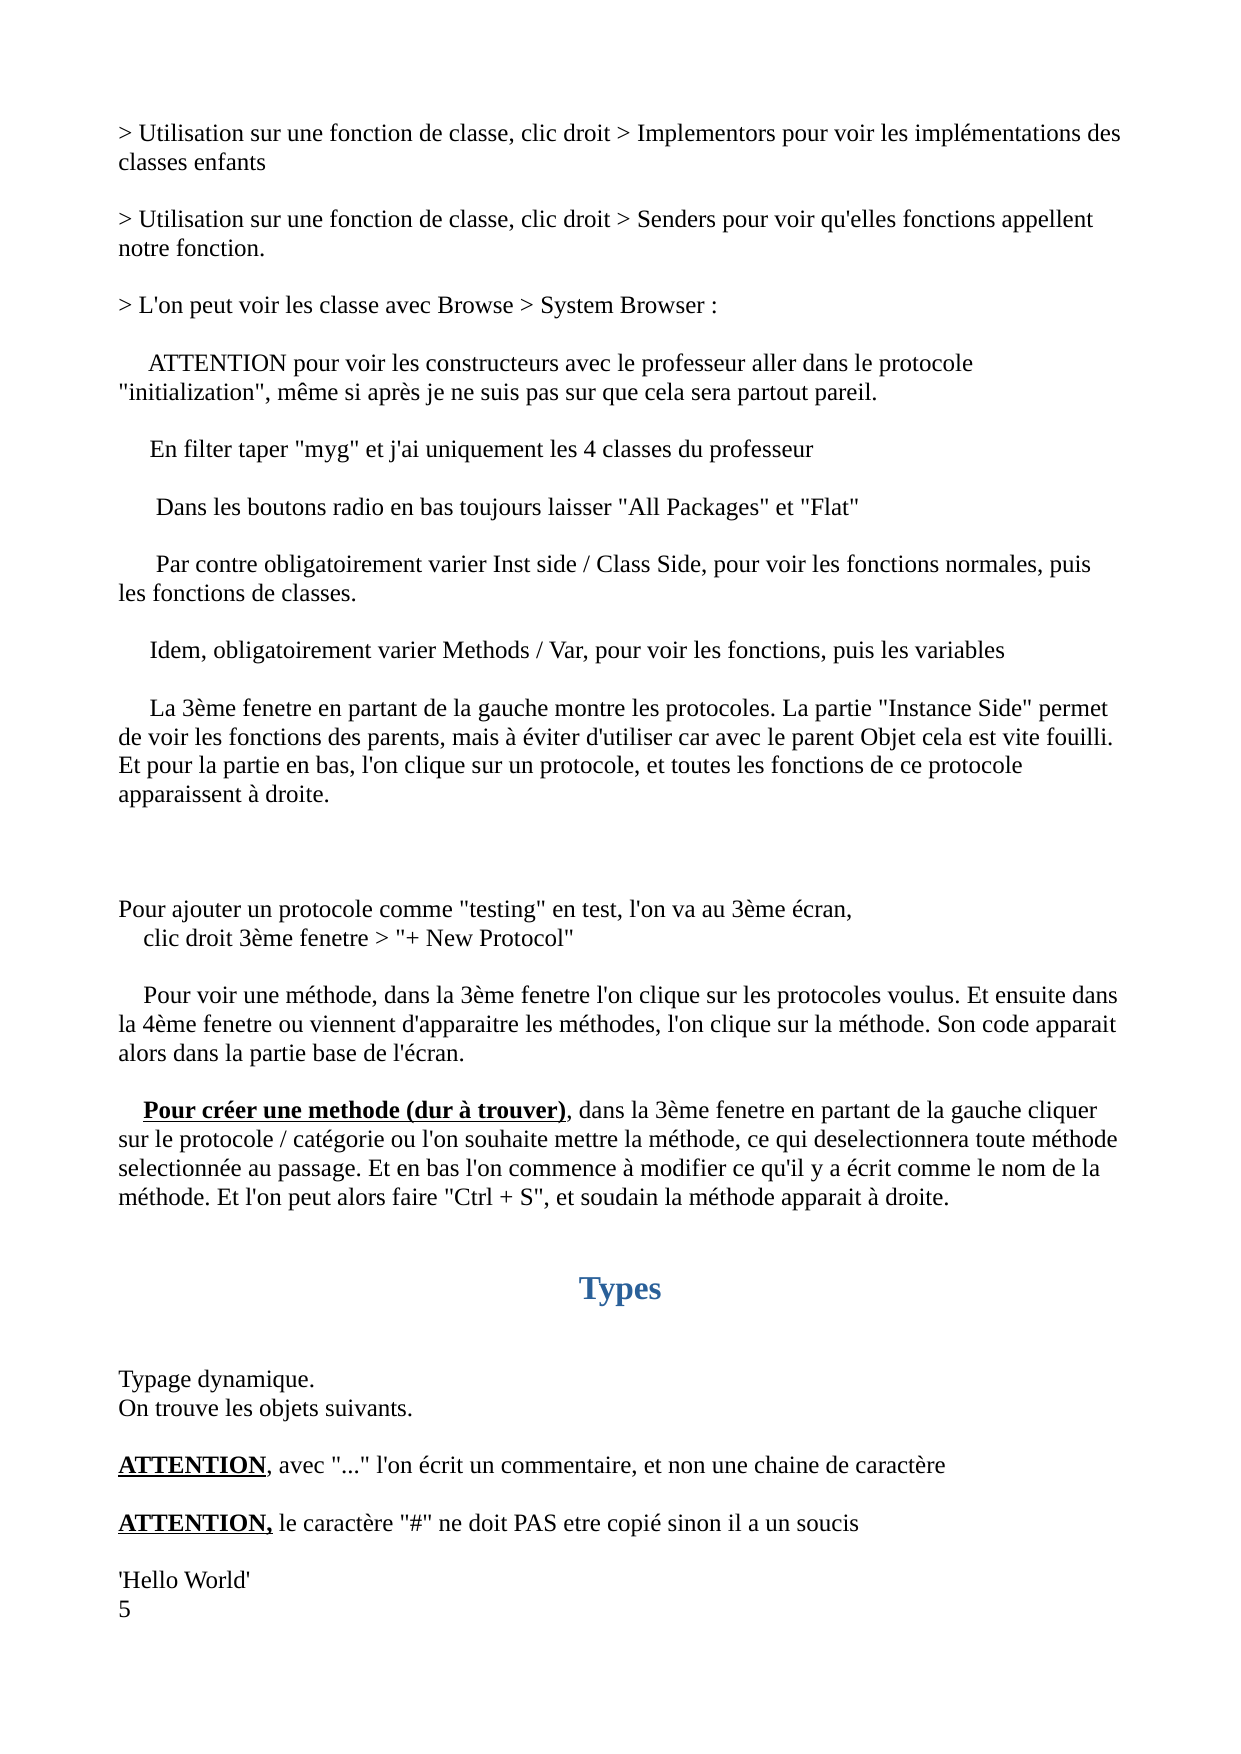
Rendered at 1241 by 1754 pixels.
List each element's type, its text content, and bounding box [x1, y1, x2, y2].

text ATTENTION, avec "..." l'on écrit un commentaire, et non une chaine de caractère [118, 1450, 1122, 1479]
text Pour ajouter un protocole comme "testing" en test, l'on va au 3ème écran, [118, 894, 1122, 923]
text > Utilisation sur une fonction de classe, clic droit > Implementors pour voir les implémentations des classes enfants [118, 118, 1122, 176]
text Dans les boutons radio en bas toujours laisser "All Packages" et "Flat" [118, 492, 1122, 521]
text Typage dynamique. [118, 1364, 1122, 1393]
text > Utilisation sur une fonction de classe, clic droit > Senders pour voir qu'elles fonctions appellent notre fonction. [118, 204, 1122, 262]
text 5 [118, 1594, 1122, 1623]
text 'Hello World' [118, 1565, 1122, 1594]
text Idem, obligatoirement varier Methods / Var, pour voir les fonctions, puis les variables [118, 636, 1122, 664]
text clic droit 3ème fenetre > "+ New Protocol" [118, 923, 1122, 952]
text Par contre obligatoirement varier Inst side / Class Side, pour voir les fonctions normales, puis les fonctions de classes. [118, 549, 1122, 607]
text En filter taper "myg" et j'ai uniquement les 4 classes du professeur [118, 434, 1122, 463]
text Types [118, 1268, 1122, 1306]
text Pour voir une méthode, dans la 3ème fenetre l'on clique sur les protocoles voulus. Et ensuite dans la 4ème fenetre ou viennent d'apparaitre les méthodes, l'on clique sur la méthode. Son code apparait alors dans la partie base de l'écran. [118, 981, 1122, 1067]
text > L'on peut voir les classe avec Browse > System Browser : [118, 291, 1122, 319]
text On trouve les objets suivants. [118, 1393, 1122, 1421]
text Pour créer une methode (dur à trouver), dans la 3ème fenetre en partant de la gauche cliquer sur le protocole / catégorie ou l'on souhaite mettre la méthode, ce qui deselectionnera toute méthode selectionnée au passage. Et en bas l'on commence à modifier ce qu'il y a écrit comme le nom de la méthode. Et l'on peut alors faire "Ctrl + S", et soudain la méthode apparait à droite. [118, 1096, 1122, 1211]
text ATTENTION pour voir les constructeurs avec le professeur aller dans le protocole "initialization", même si après je ne suis pas sur que cela sera partout pareil. [118, 348, 1122, 406]
text La 3ème fenetre en partant de la gauche montre les protocoles. La partie "Instance Side" permet de voir les fonctions des parents, mais à éviter d'utiliser car avec le parent Objet cela est vite fouilli. Et pour la partie en bas, l'on clique sur un protocole, et toutes les fonctions de ce protocole apparaissent à droite. [118, 693, 1122, 808]
text ATTENTION, le caractère "#" ne doit PAS etre copié sinon il a un soucis [118, 1508, 1122, 1536]
